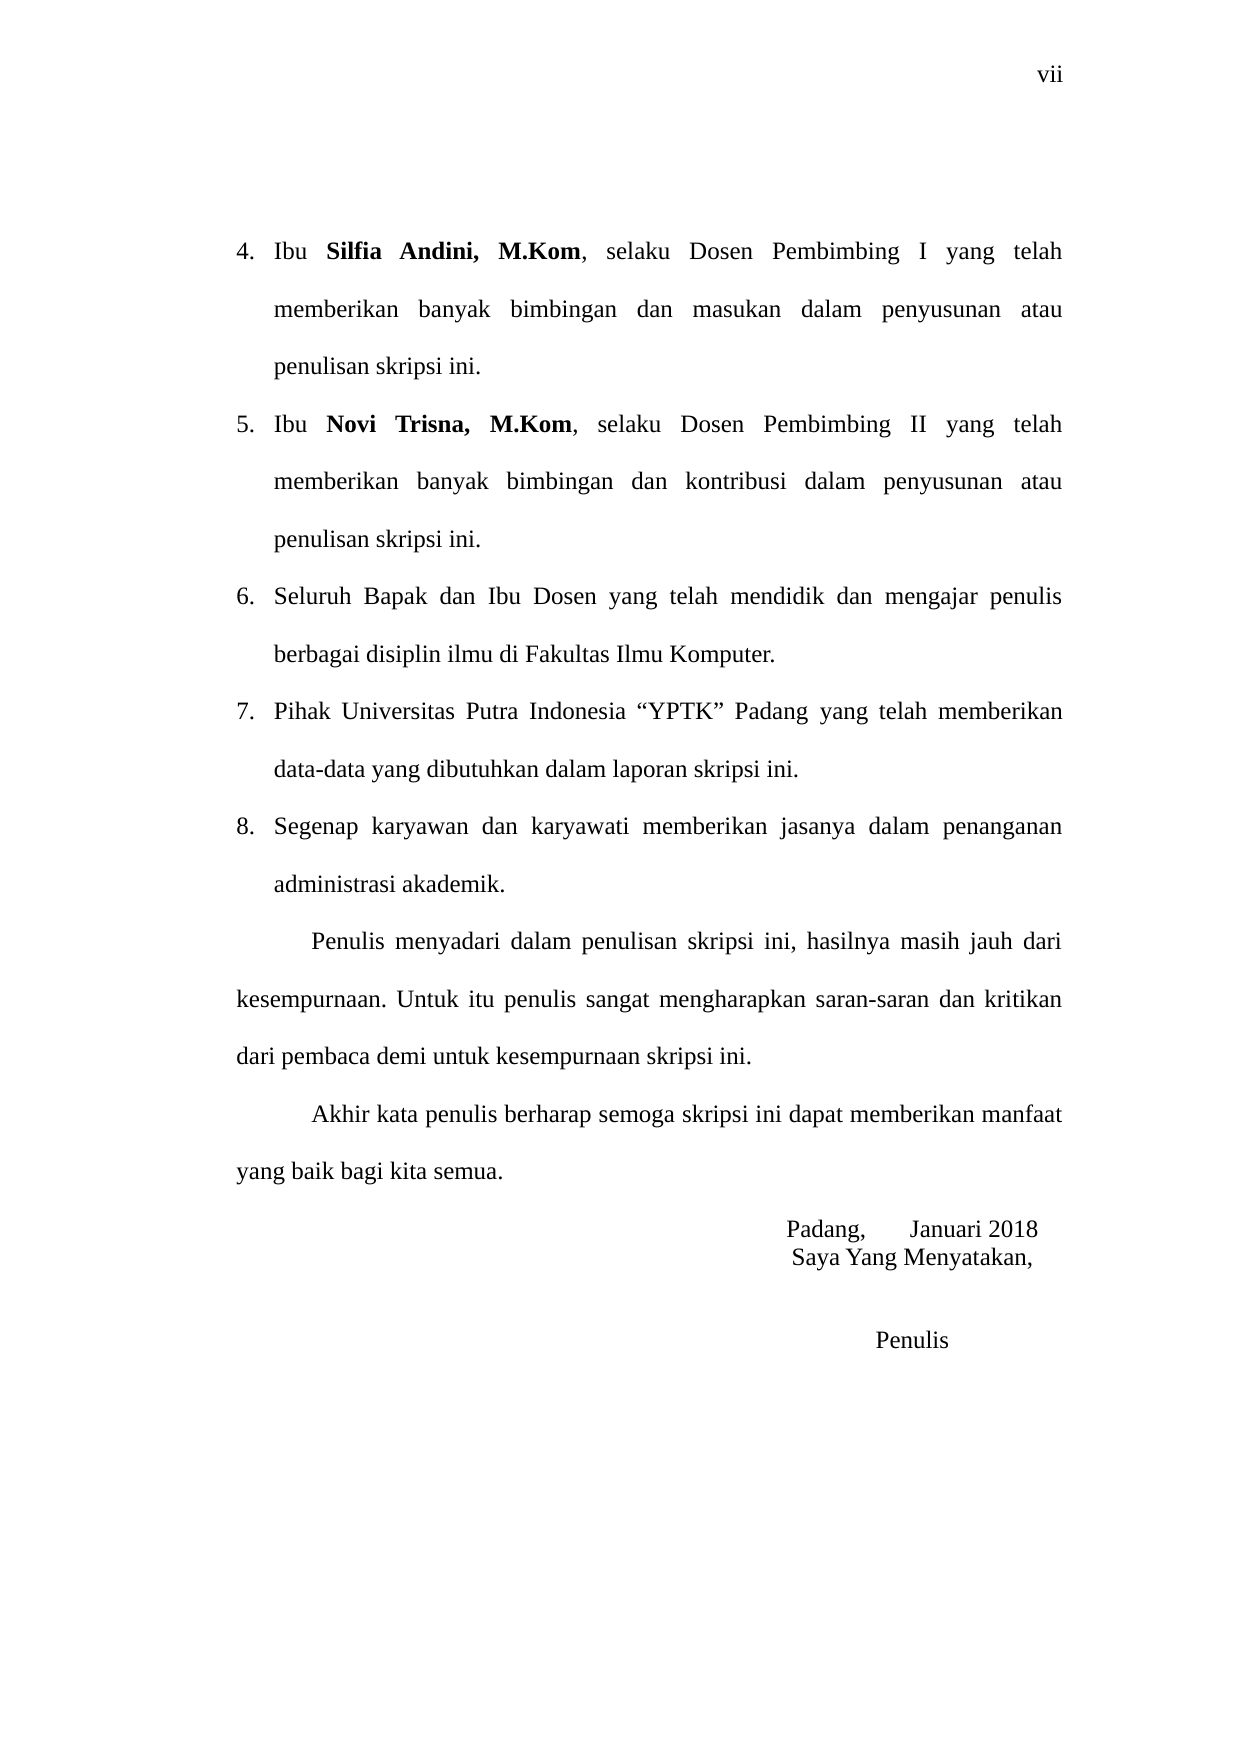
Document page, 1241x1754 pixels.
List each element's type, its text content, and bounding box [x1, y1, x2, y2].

list Ibu Novi Trisna, M.Kom, selaku Dosen Pembimbing II yang telah memberikan banyak bimbingan dan kontribusi dalam penyusunan atau penulisan skripsi ini. [236, 409, 1063, 552]
list Ibu Silfia Andini, M.Kom, selaku Dosen Pembimbing I yang telah memberikan banyak bimbingan dan masukan dalam penyusunan atau penulisan skripsi ini. [236, 236, 1063, 380]
list Segenap karyawan dan karyawati memberikan jasanya dalam penanganan administrasi akademik. [236, 811, 1063, 897]
text Padang, Januari 2018 [761, 1214, 1063, 1242]
list Seluruh Bapak dan Ibu Dosen yang telah mendidik dan mengajar penulis berbagai disiplin ilmu di Fakultas Ilmu Komputer. [236, 581, 1063, 667]
list Pihak Universitas Putra Indonesia “YPTK” Padang yang telah memberikan data-data yang dibutuhkan dalam laporan skripsi ini. [236, 696, 1063, 782]
text Saya Yang Menyatakan, [761, 1242, 1063, 1271]
title Penulis [761, 1325, 1063, 1354]
title Akhir kata penulis berharap semoga skripsi ini dapat memberikan manfaat yang baik bagi kita semua. [236, 1099, 1063, 1185]
title Penulis menyadari dalam penulisan skripsi ini, hasilnya masih jauh dari kesempurnaan. Untuk itu penulis sangat mengharapkan saran-saran dan kritikan dari pembaca demi untuk kesempurnaan skripsi ini. [236, 926, 1063, 1070]
